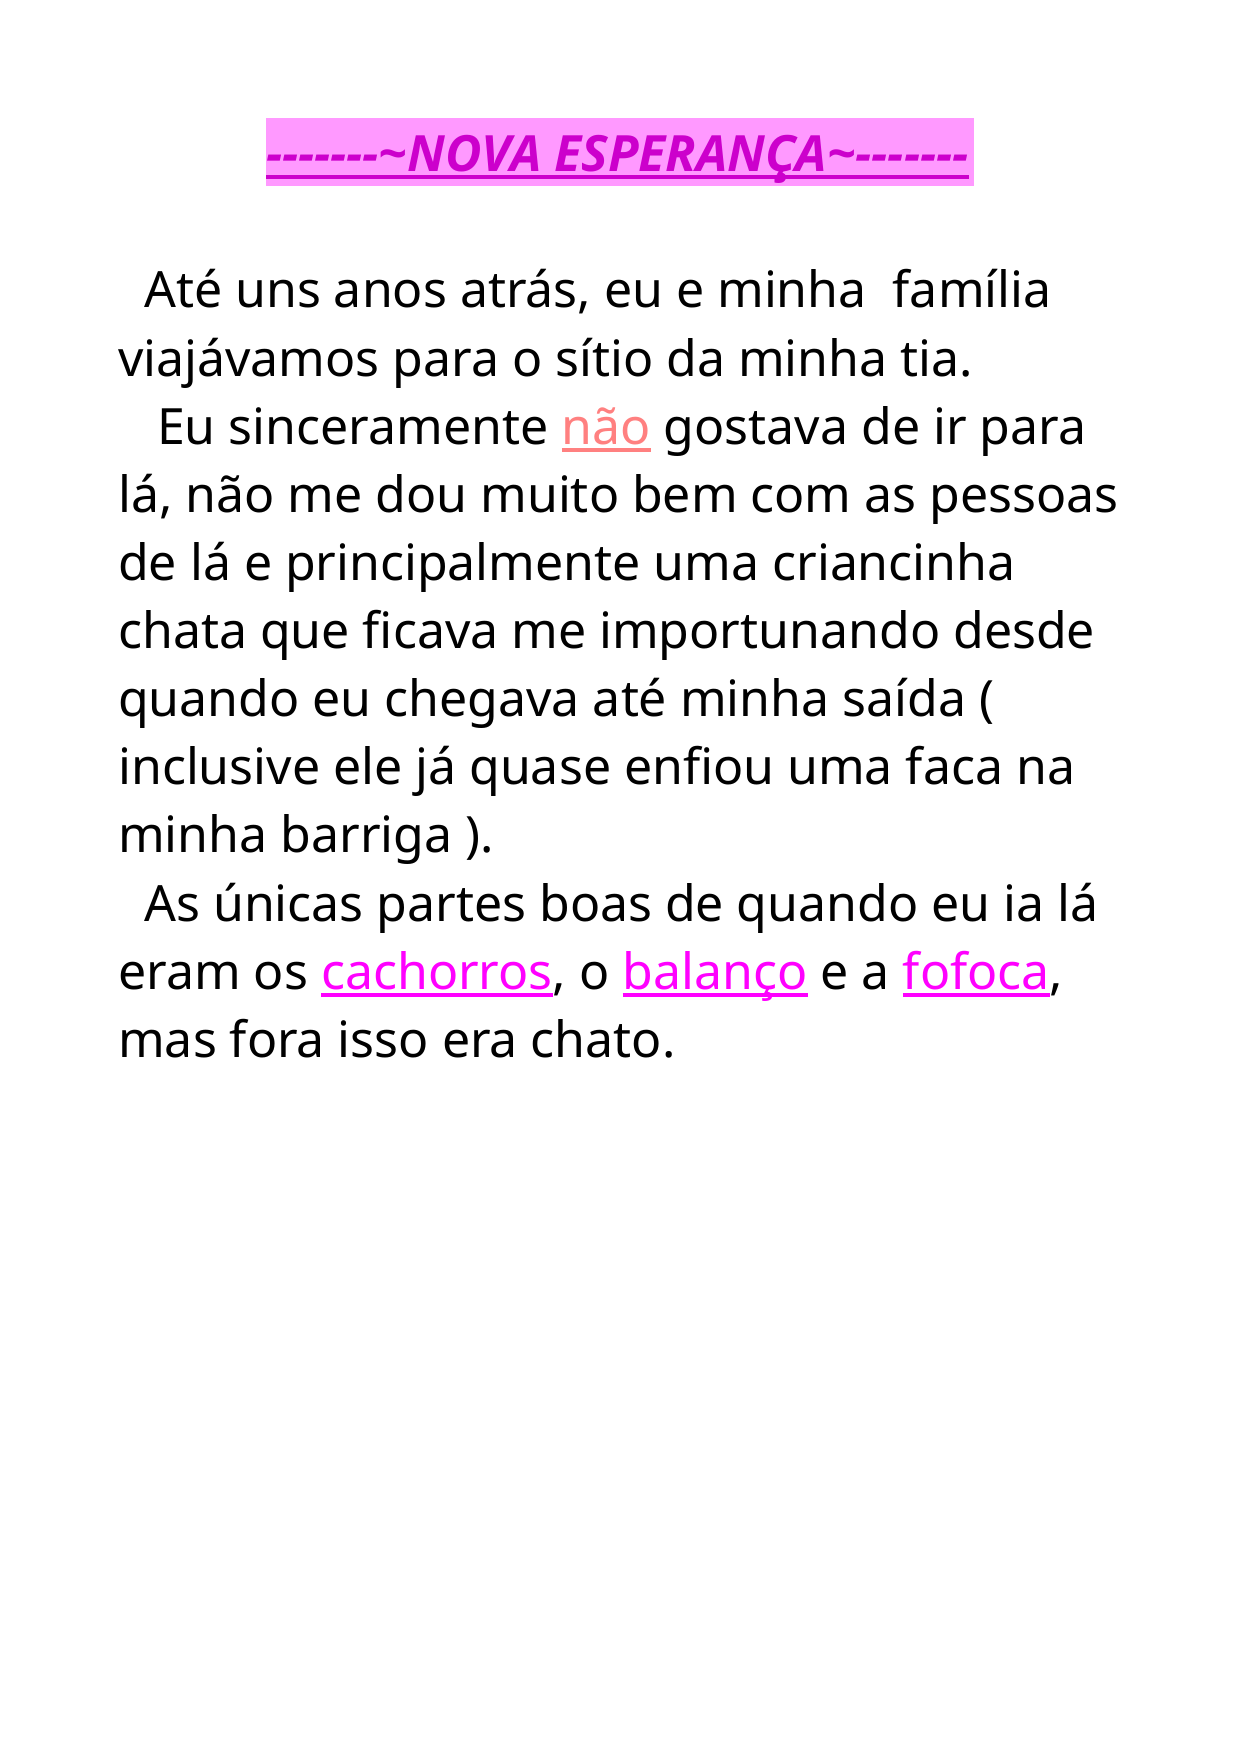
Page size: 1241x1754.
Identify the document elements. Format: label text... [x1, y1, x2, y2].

text Eu sinceramente não gostava de ir para lá, não me dou muito bem com as pessoas de lá e principalmente uma criancinha chata que ficava me importunando desde quando eu chegava até minha saída ( inclusive ele já quase enfiou uma faca na minha barriga ). [118, 391, 1122, 867]
text As únicas partes boas de quando eu ia lá eram os cachorros, o balanço e a fofoca, mas fora isso era chato. [118, 867, 1122, 1072]
text Até uns anos atrás, eu e minha família viajávamos para o sítio da minha tia. [118, 254, 1122, 391]
text -------~NOVA ESPERANÇA~------- [118, 118, 1122, 186]
